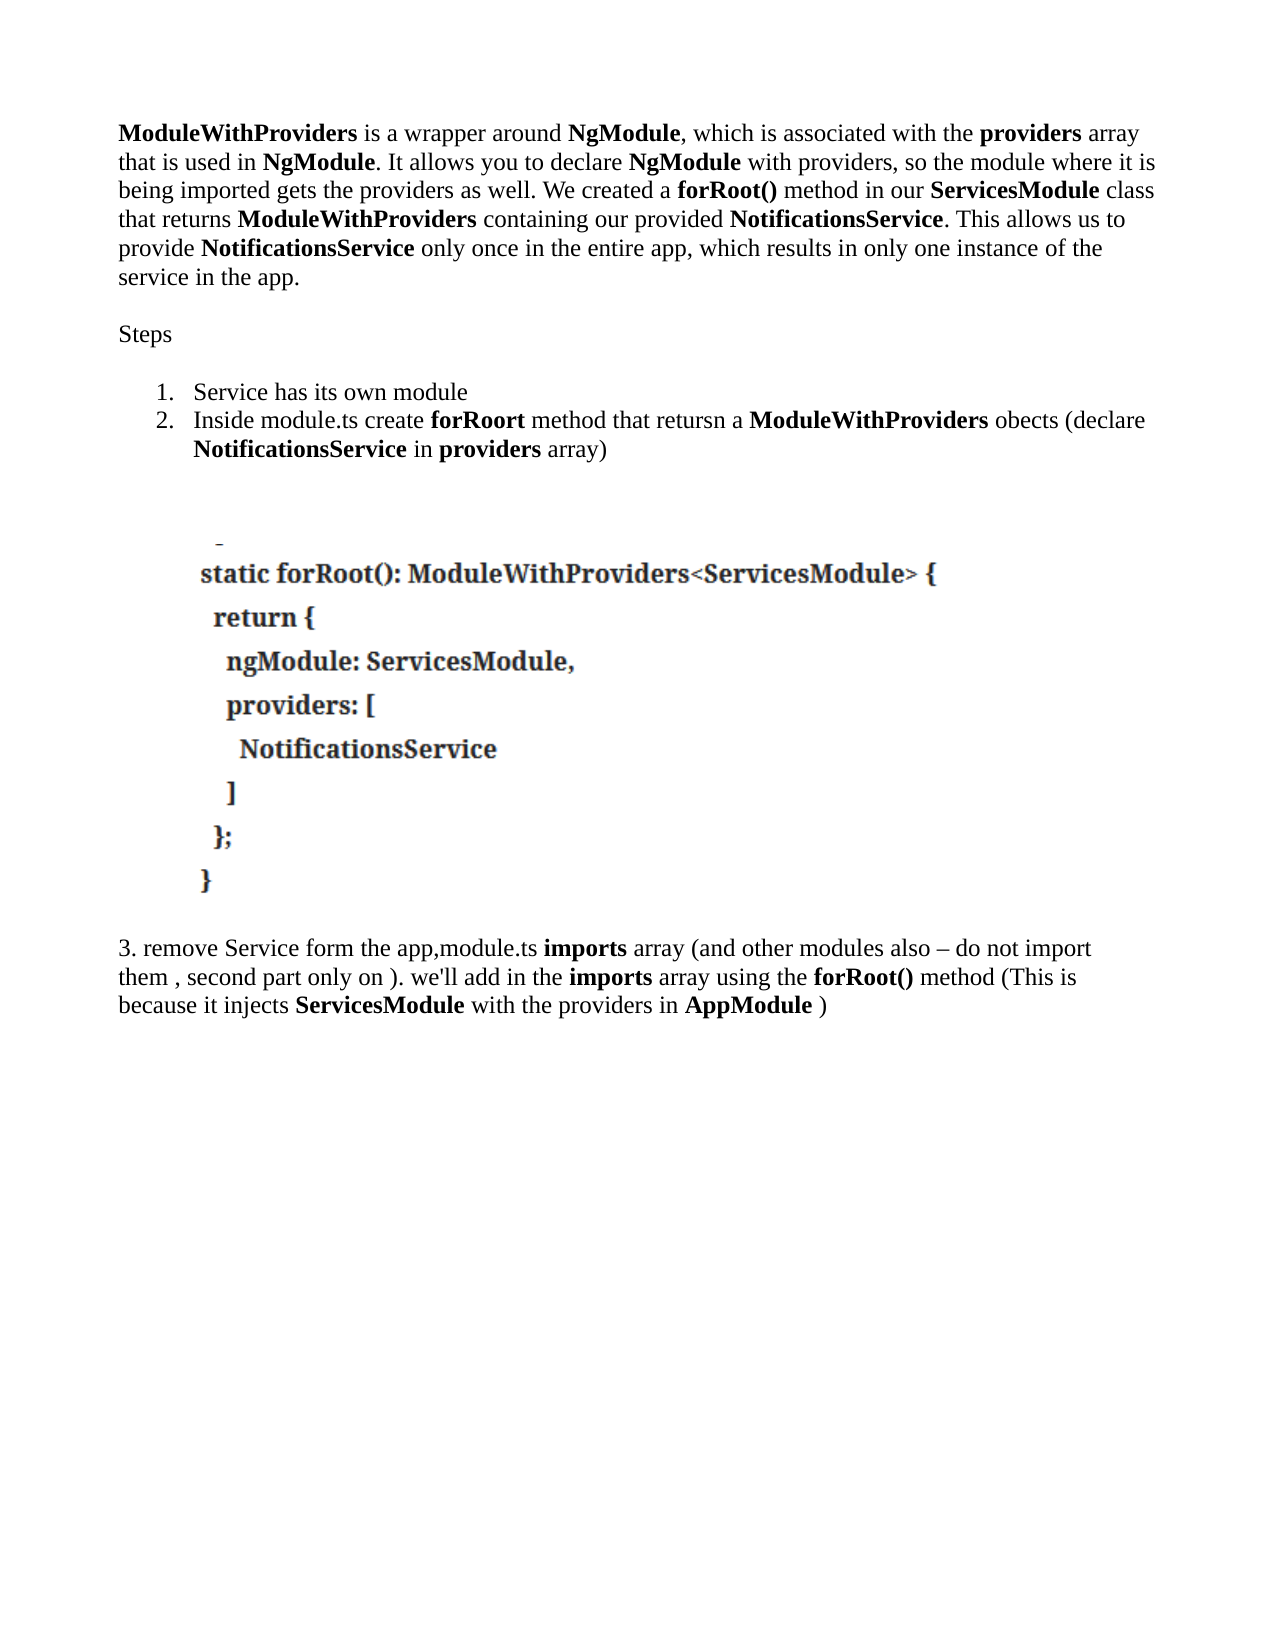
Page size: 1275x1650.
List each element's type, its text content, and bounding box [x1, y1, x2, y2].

picture [153, 544, 1097, 904]
list Inside module.ts create forRoort method that retursn a ModuleWithProviders obects (declare NotificationsService in providers array) [156, 406, 1157, 492]
list Service has its own module [156, 377, 1157, 406]
text 3. remove Service form the app,module.ts imports array (and other modules also – do not import them , second part only on ). we'll add in the imports array using the forRoot() method (This is because it injects ServicesModule with the providers in AppModule ) [118, 933, 1157, 1019]
text Steps [118, 319, 1157, 348]
text ModuleWithProviders is a wrapper around NgModule, which is associated with the providers array that is used in NgModule. It allows you to declare NgModule with providers, so the module where it is being imported gets the providers as well. We created a forRoot() method in our ServicesModule class that returns ModuleWithProviders containing our provided NotificationsService. This allows us to provide NotificationsService only once in the entire app, which results in only one instance of the service in the app. [118, 118, 1157, 291]
